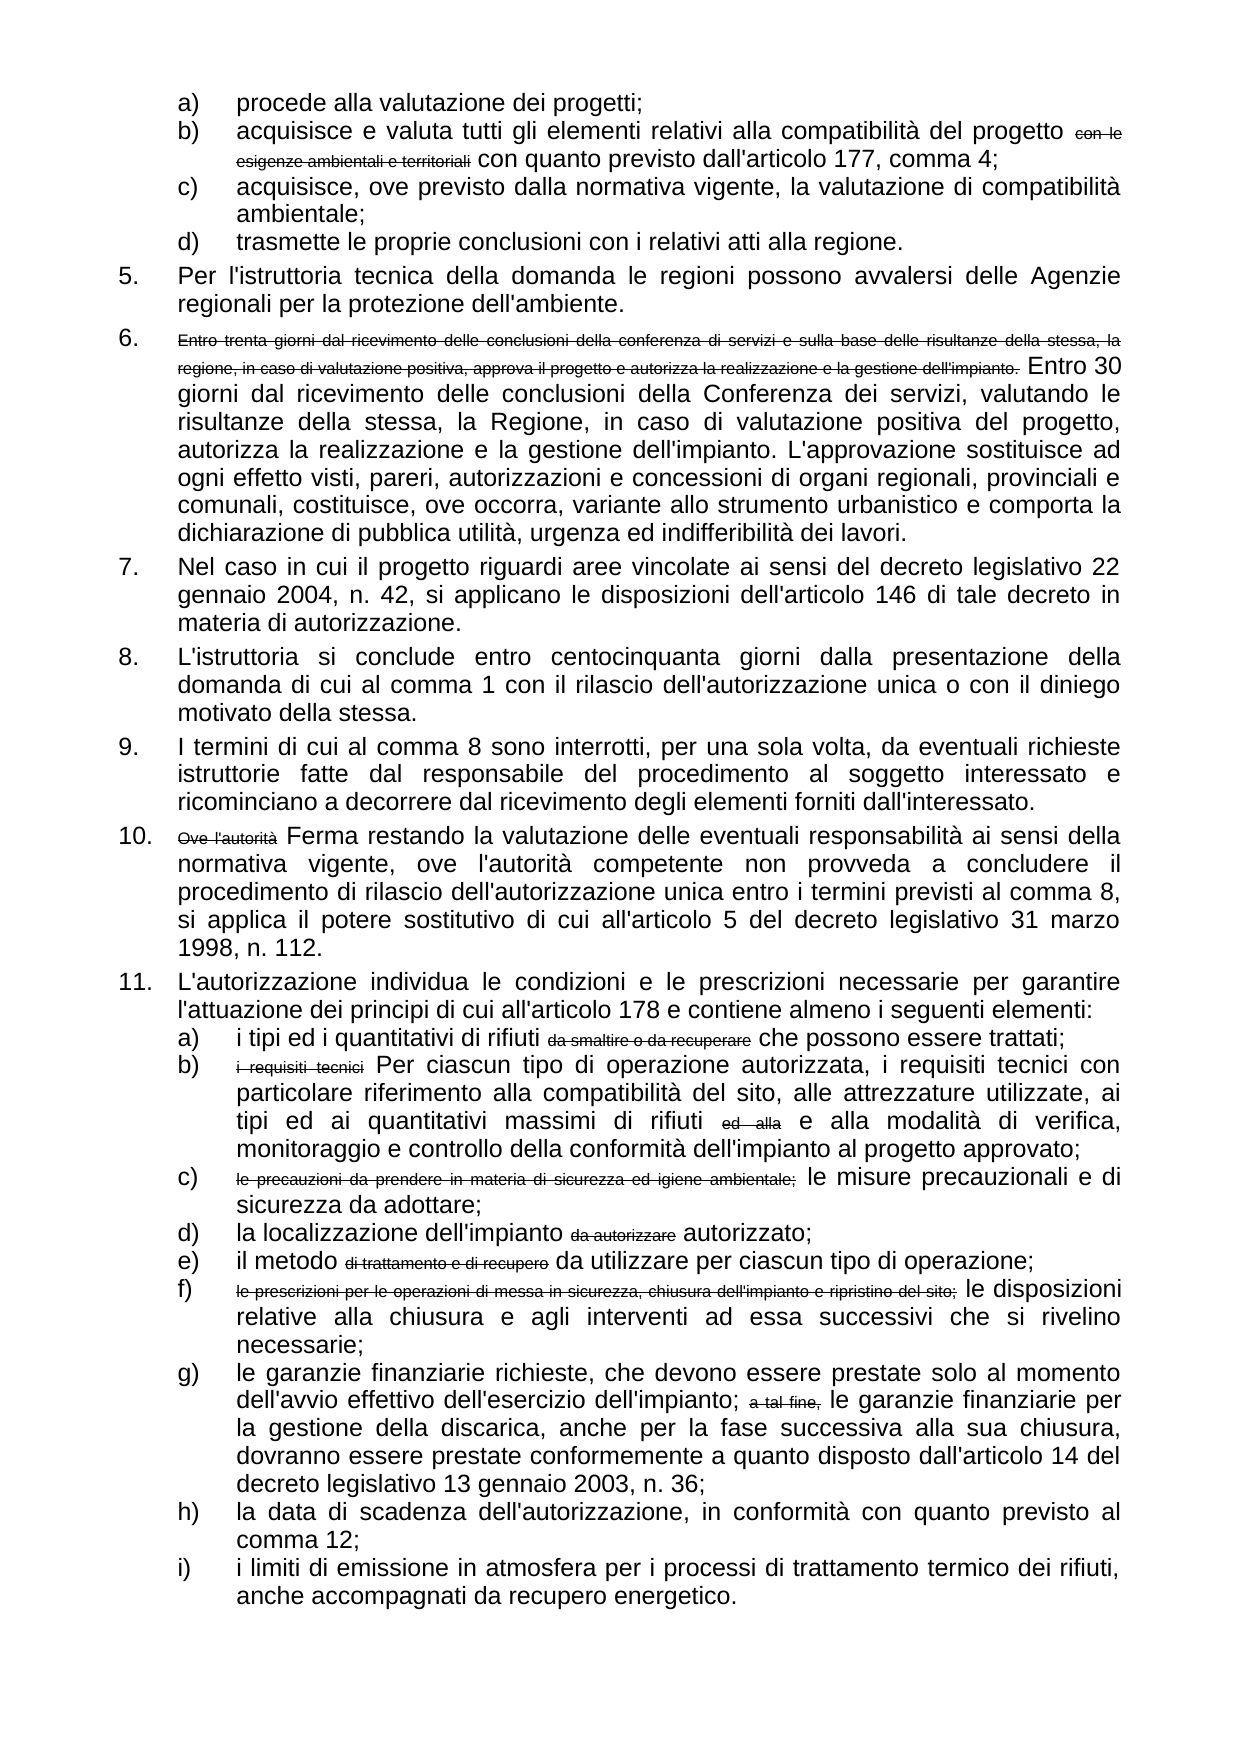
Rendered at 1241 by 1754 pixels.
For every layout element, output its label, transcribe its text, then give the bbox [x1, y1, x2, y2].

text i) i limiti di emissione in atmosfera per i processi di trattamento termico dei rifiuti, anche accompagnati da recupero energetico. [177, 1554, 1122, 1610]
text 9. I termini di cui al comma 8 sono interrotti, per una sola volta, da eventuali richieste istruttorie fatte dal responsabile del procedimento al soggetto interessato e ricominciano a decorrere dal ricevimento degli elementi forniti dall'interessato. [118, 732, 1122, 816]
text 7. Nel caso in cui il progetto riguardi aree vincolate ai sensi del decreto legislativo 22 gennaio 2004, n. 42, si applicano le disposizioni dell'articolo 146 di tale decreto in materia di autorizzazione. [118, 553, 1122, 637]
text d) la localizzazione dell'impianto da autorizzare autorizzato; [177, 1219, 1122, 1247]
text 5. Per l'istruttoria tecnica della domanda le regioni possono avvalersi delle Agenzie regionali per la protezione dell'ambiente. [118, 262, 1122, 318]
text g) le garanzie finanziarie richieste, che devono essere prestate solo al momento dell'avvio effettivo dell'esercizio dell'impianto; a tal fine, le garanzie finanziarie per la gestione della discarica, anche per la fase successiva alla sua chiusura, dovranno essere prestate conformemente a quanto disposto dall'articolo 14 del decreto legislativo 13 gennaio 2003, n. 36; [177, 1358, 1122, 1498]
text 8. L'istruttoria si conclude entro centocinquanta giorni dalla presentazione della domanda di cui al comma 1 con il rilascio dell'autorizzazione unica o con il diniego motivato della stessa. [118, 643, 1122, 726]
text c) acquisisce, ove previsto dalla normativa vigente, la valutazione di compatibilità ambientale; [177, 172, 1122, 228]
text c) le precauzioni da prendere in materia di sicurezza ed igiene ambientale; le misure precauzionali e di sicurezza da adottare; [177, 1163, 1122, 1219]
text h) la data di scadenza dell'autorizzazione, in conformità con quanto previsto al comma 12; [177, 1498, 1122, 1554]
text d) trasmette le proprie conclusioni con i relativi atti alla regione. [177, 228, 1122, 256]
text a) procede alla valutazione dei progetti; [177, 88, 1122, 116]
text f) le prescrizioni per le operazioni di messa in sicurezza, chiusura dell'impianto e ripristino del sito; le disposizioni relative alla chiusura e agli interventi ad essa successivi che si rivelino necessarie; [177, 1275, 1122, 1358]
text 6. Entro trenta giorni dal ricevimento delle conclusioni della conferenza di servizi e sulla base delle risultanze della stessa, la regione, in caso di valutazione positiva, approva il progetto e autorizza la realizzazione e la gestione dell'impianto. Entro 30 giorni dal ricevimento delle conclusioni della Conferenza dei servizi, valutando le risultanze della stessa, la Regione, in caso di valutazione positiva del progetto, autorizza la realizzazione e la gestione dell'impianto. L'approvazione sostituisce ad ogni effetto visti, pareri, autorizzazioni e concessioni di organi regionali, provinciali e comunali, costituisce, ove occorra, variante allo strumento urbanistico e comporta la dichiarazione di pubblica utilità, urgenza ed indifferibilità dei lavori. [118, 324, 1122, 547]
text 11. L'autorizzazione individua le condizioni e le prescrizioni necessarie per garantire l'attuazione dei principi di cui all'articolo 178 e contiene almeno i seguenti elementi: [118, 968, 1122, 1023]
text 10. Ove l'autorità Ferma restando la valutazione delle eventuali responsabilità ai sensi della normativa vigente, ove l'autorità competente non provveda a concludere il procedimento di rilascio dell'autorizzazione unica entro i termini previsti al comma 8, si applica il potere sostitutivo di cui all'articolo 5 del decreto legislativo 31 marzo 1998, n. 112. [118, 822, 1122, 962]
text e) il metodo di trattamento e di recupero da utilizzare per ciascun tipo di operazione; [177, 1247, 1122, 1275]
text a) i tipi ed i quantitativi di rifiuti da smaltire o da recuperare che possono essere trattati; [177, 1023, 1122, 1051]
text b) i requisiti tecnici Per ciascun tipo di operazione autorizzata, i requisiti tecnici con particolare riferimento alla compatibilità del sito, alle attrezzature utilizzate, ai tipi ed ai quantitativi massimi di rifiuti ed alla e alla modalità di verifica, monitoraggio e controllo della conformità dell'impianto al progetto approvato; [177, 1051, 1122, 1163]
text b) acquisisce e valuta tutti gli elementi relativi alla compatibilità del progetto con le esigenze ambientali e territoriali con quanto previsto dall'articolo 177, comma 4; [177, 116, 1122, 172]
